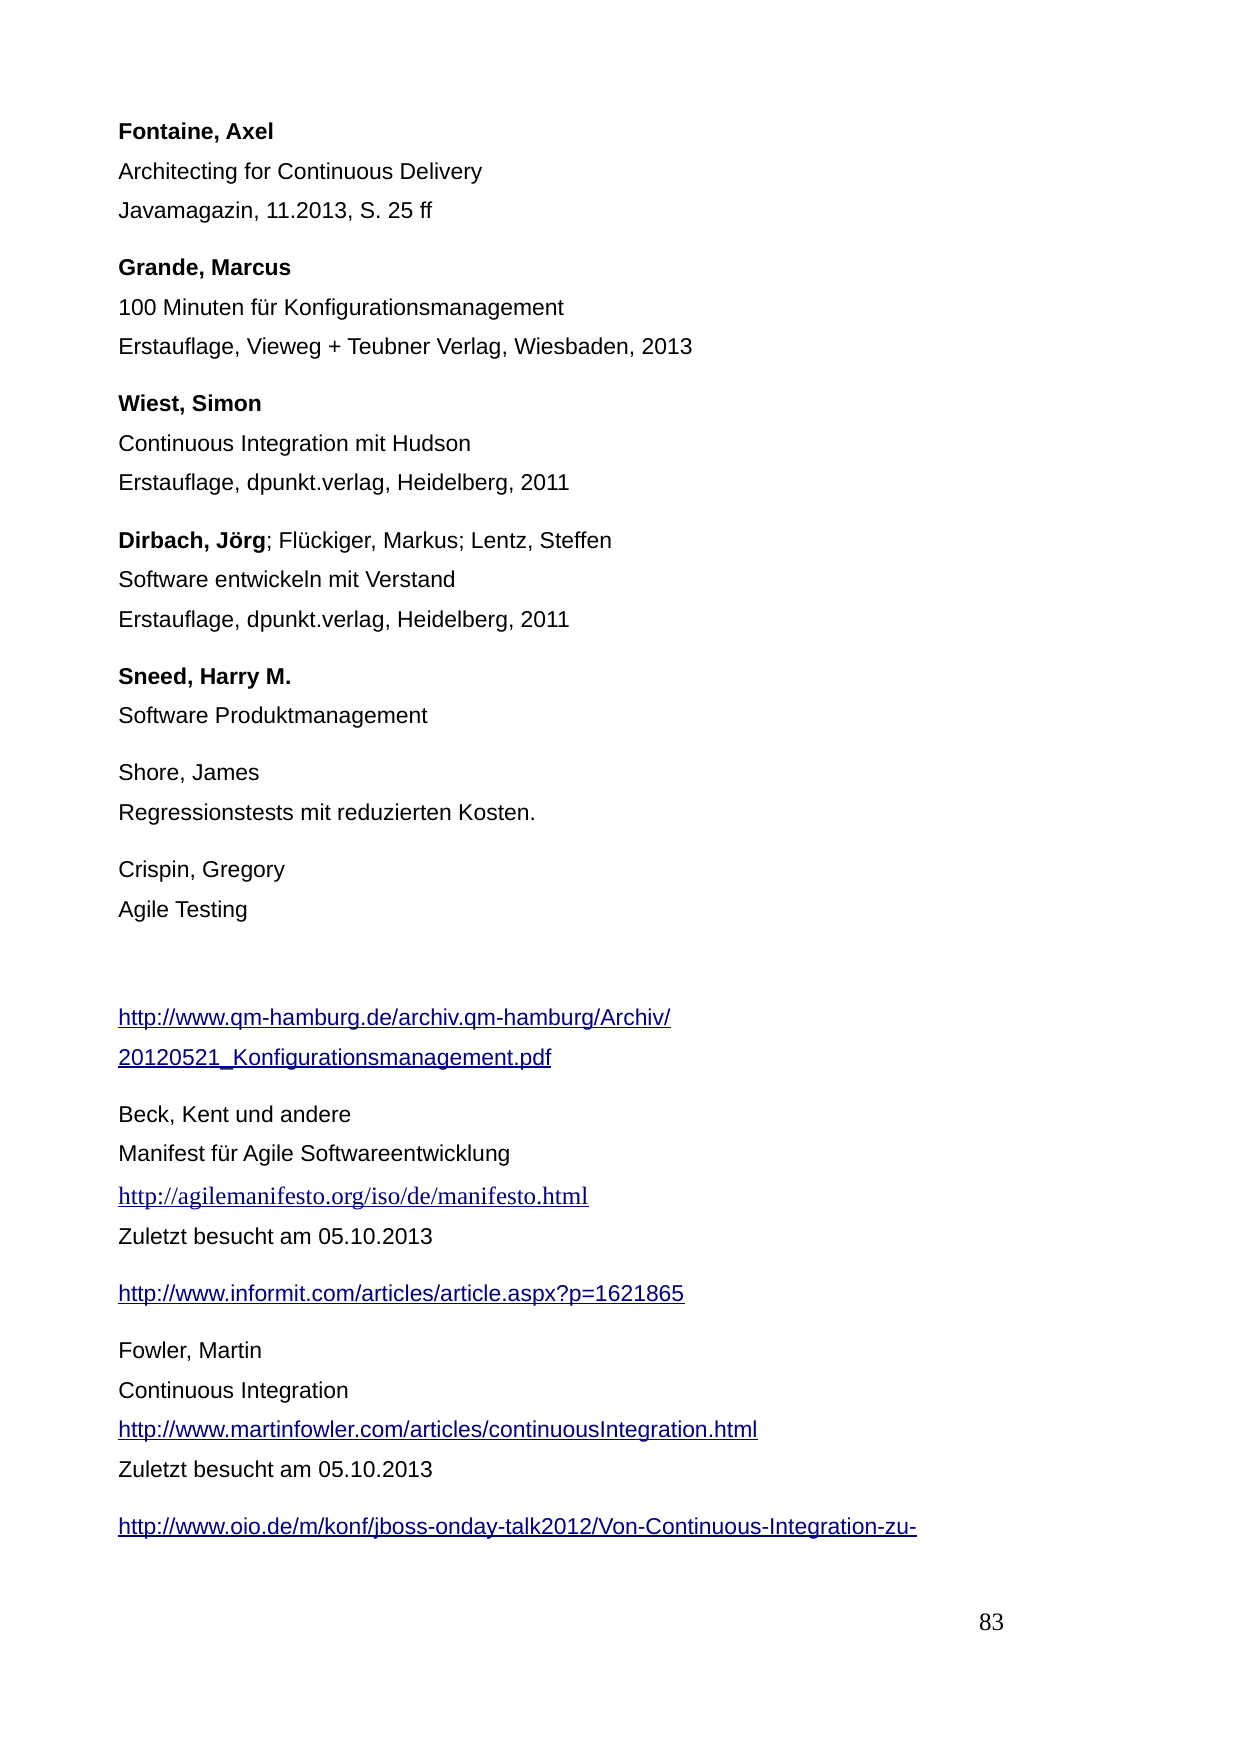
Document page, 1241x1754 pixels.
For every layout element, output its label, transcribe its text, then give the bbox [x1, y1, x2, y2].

text Crispin, Gregory Agile Testing [118, 856, 1004, 922]
text Beck, Kent und andere Manifest für Agile Softwareentwicklung http://agilemanifesto.org/iso/de/manifesto.html Zuletzt besucht am 05.10.2013 [118, 1101, 1004, 1249]
text http://www.oio.de/m/konf/jboss-onday-talk2012/Von-Continuous-Integration-zu- [118, 1513, 1004, 1539]
text Fontaine, Axel Architecting for Continuous Delivery Javamagazin, 11.2013, S. 25 ff [118, 118, 1004, 223]
text Dirbach, Jörg; Flückiger, Markus; Lentz, Steffen Software entwickeln mit Verstand Erstauflage, dpunkt.verlag, Heidelberg, 2011 [118, 527, 1004, 632]
text Wiest, Simon Continuous Integration mit Hudson Erstauflage, dpunkt.verlag, Heidelberg, 2011 [118, 390, 1004, 496]
text Grande, Marcus 100 Minuten für Konfigurationsmanagement Erstauflage, Vieweg + Teubner Verlag, Wiesbaden, 2013 [118, 254, 1004, 359]
text http://www.qm-hamburg.de/archiv.qm-hamburg/Archiv/20120521_Konfigurationsmanagement.pdf [118, 1004, 1004, 1070]
text Fowler, Martin Continuous Integration http://www.martinfowler.com/articles/continuousIntegration.html Zuletzt besucht am 05.10.2013 [118, 1337, 1004, 1482]
text http://www.informit.com/articles/article.aspx?p=1621865 [118, 1280, 1004, 1306]
text Sneed, Harry M. Software Produktmanagement [118, 663, 1004, 728]
text Shore, James Regressionstests mit reduzierten Kosten. [118, 759, 1004, 825]
